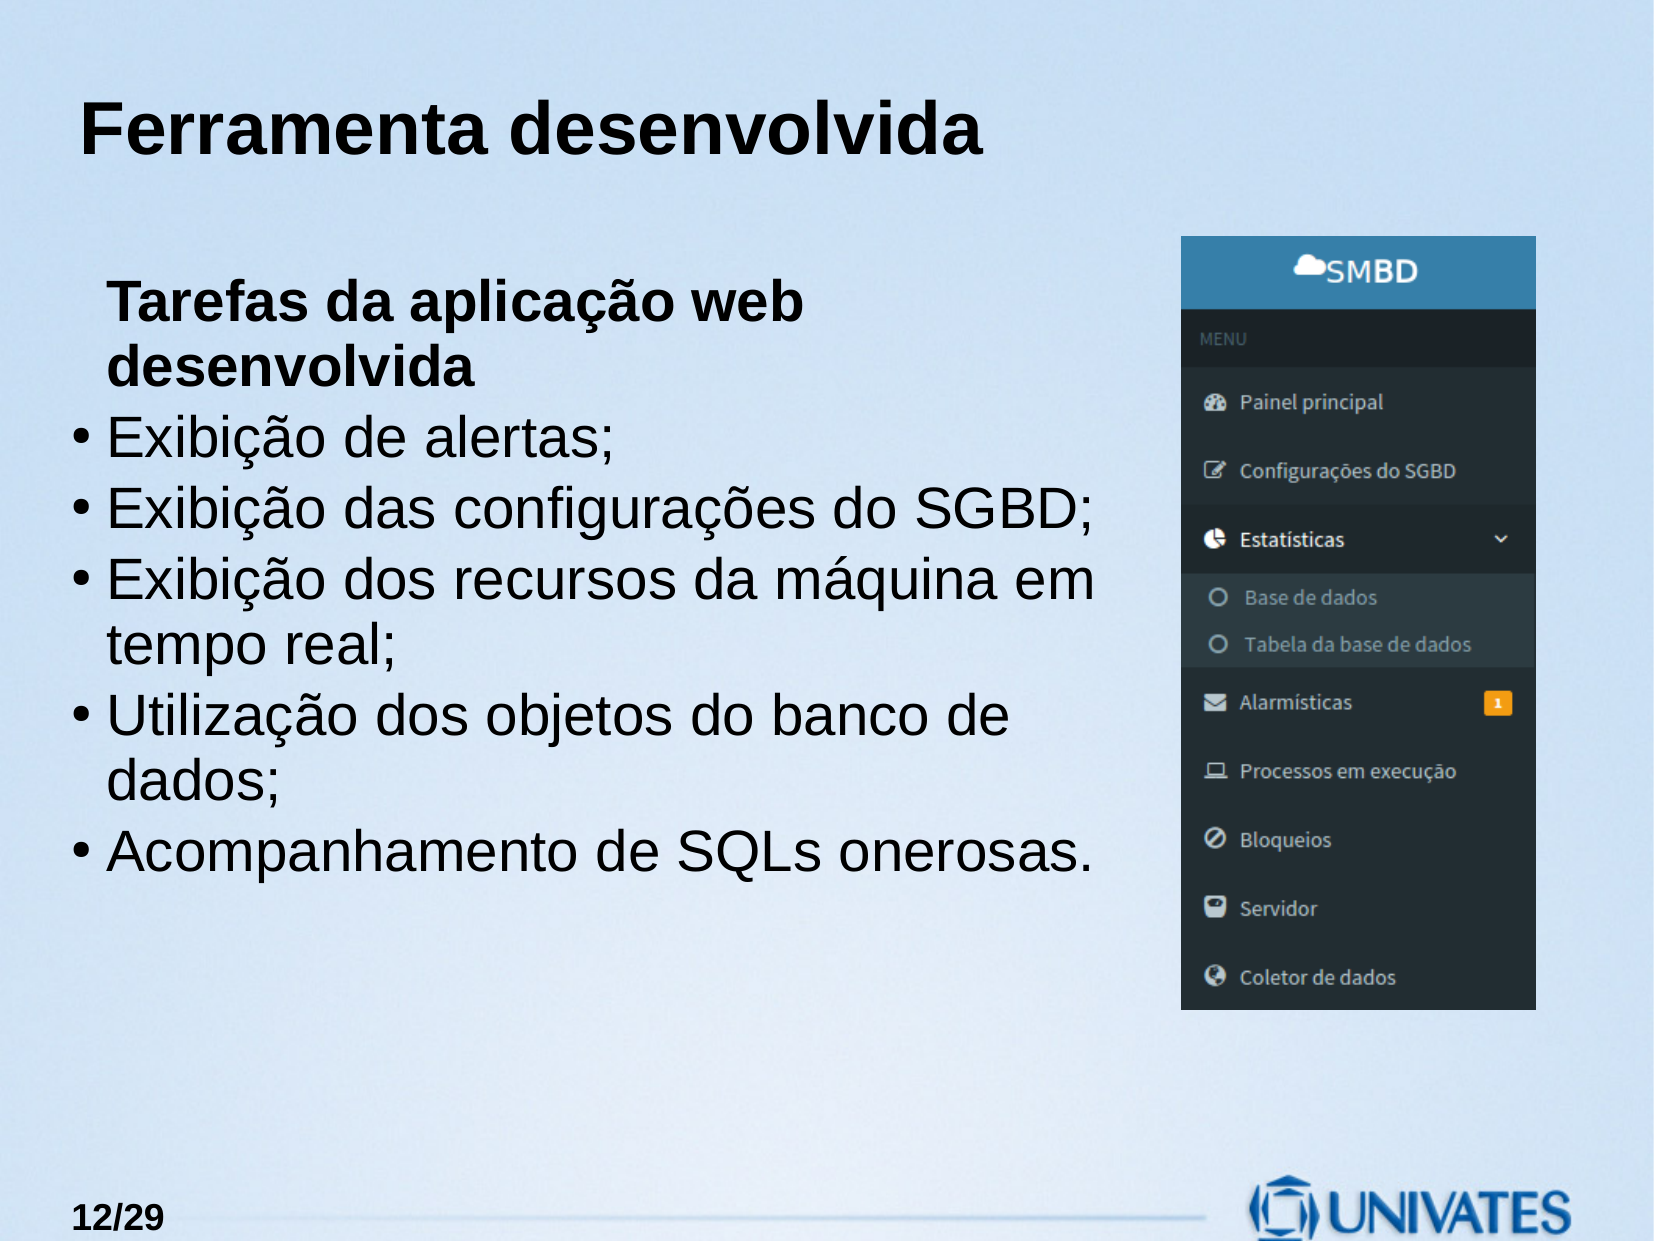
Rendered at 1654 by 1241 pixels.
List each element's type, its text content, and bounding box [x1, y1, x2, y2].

title Ferramenta desenvolvida [79, 49, 1568, 213]
picture [1181, 236, 1536, 1010]
text_box Tarefas da aplicação web desenvolvida Exibição de alertas; Exibição das configurações do SGBD; Exibição dos recursos da máquina em tempo real; Utilização dos objetos do banco de dados; Acompanhamento de SQLs onerosas. [70, 268, 1181, 922]
